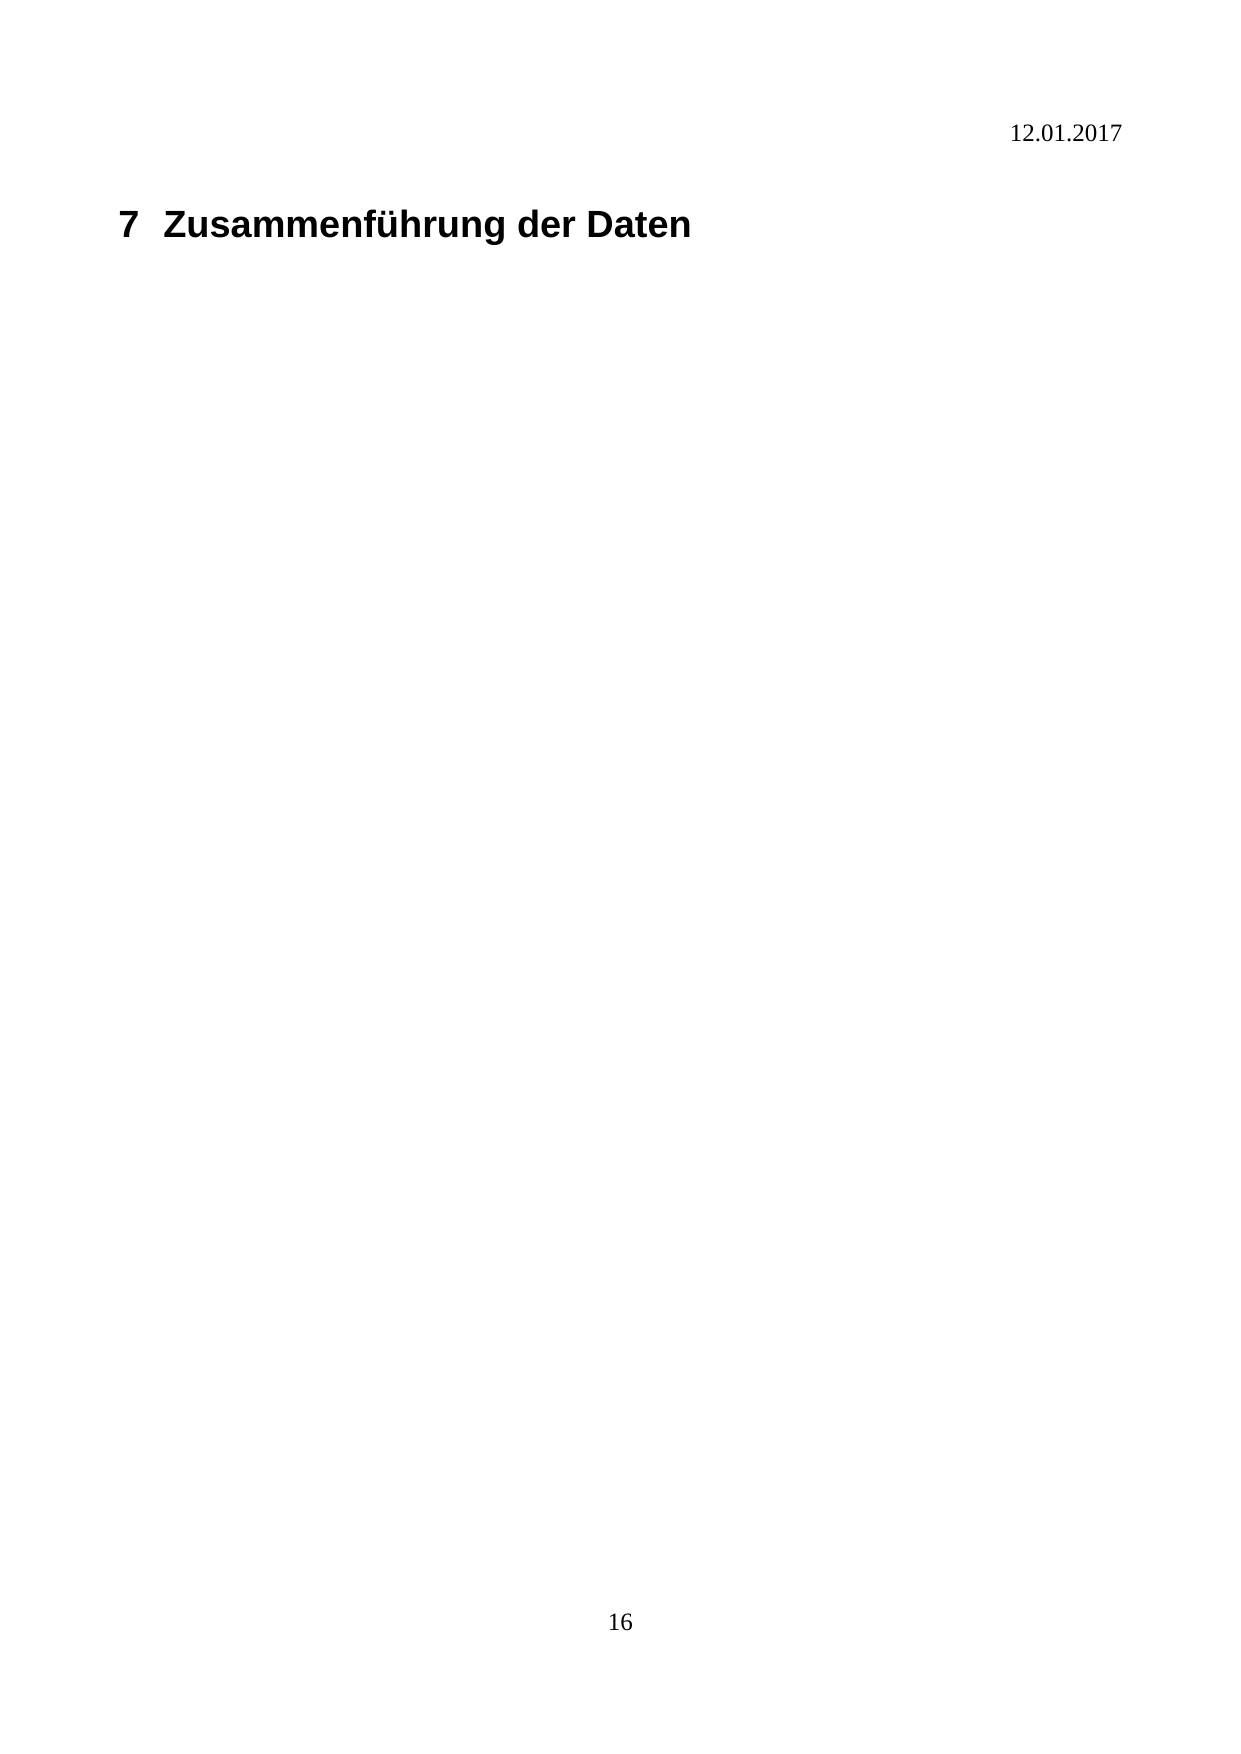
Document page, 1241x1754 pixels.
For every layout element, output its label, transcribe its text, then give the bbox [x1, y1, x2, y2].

subtitle Zusammenführung der Daten [118, 201, 1122, 245]
